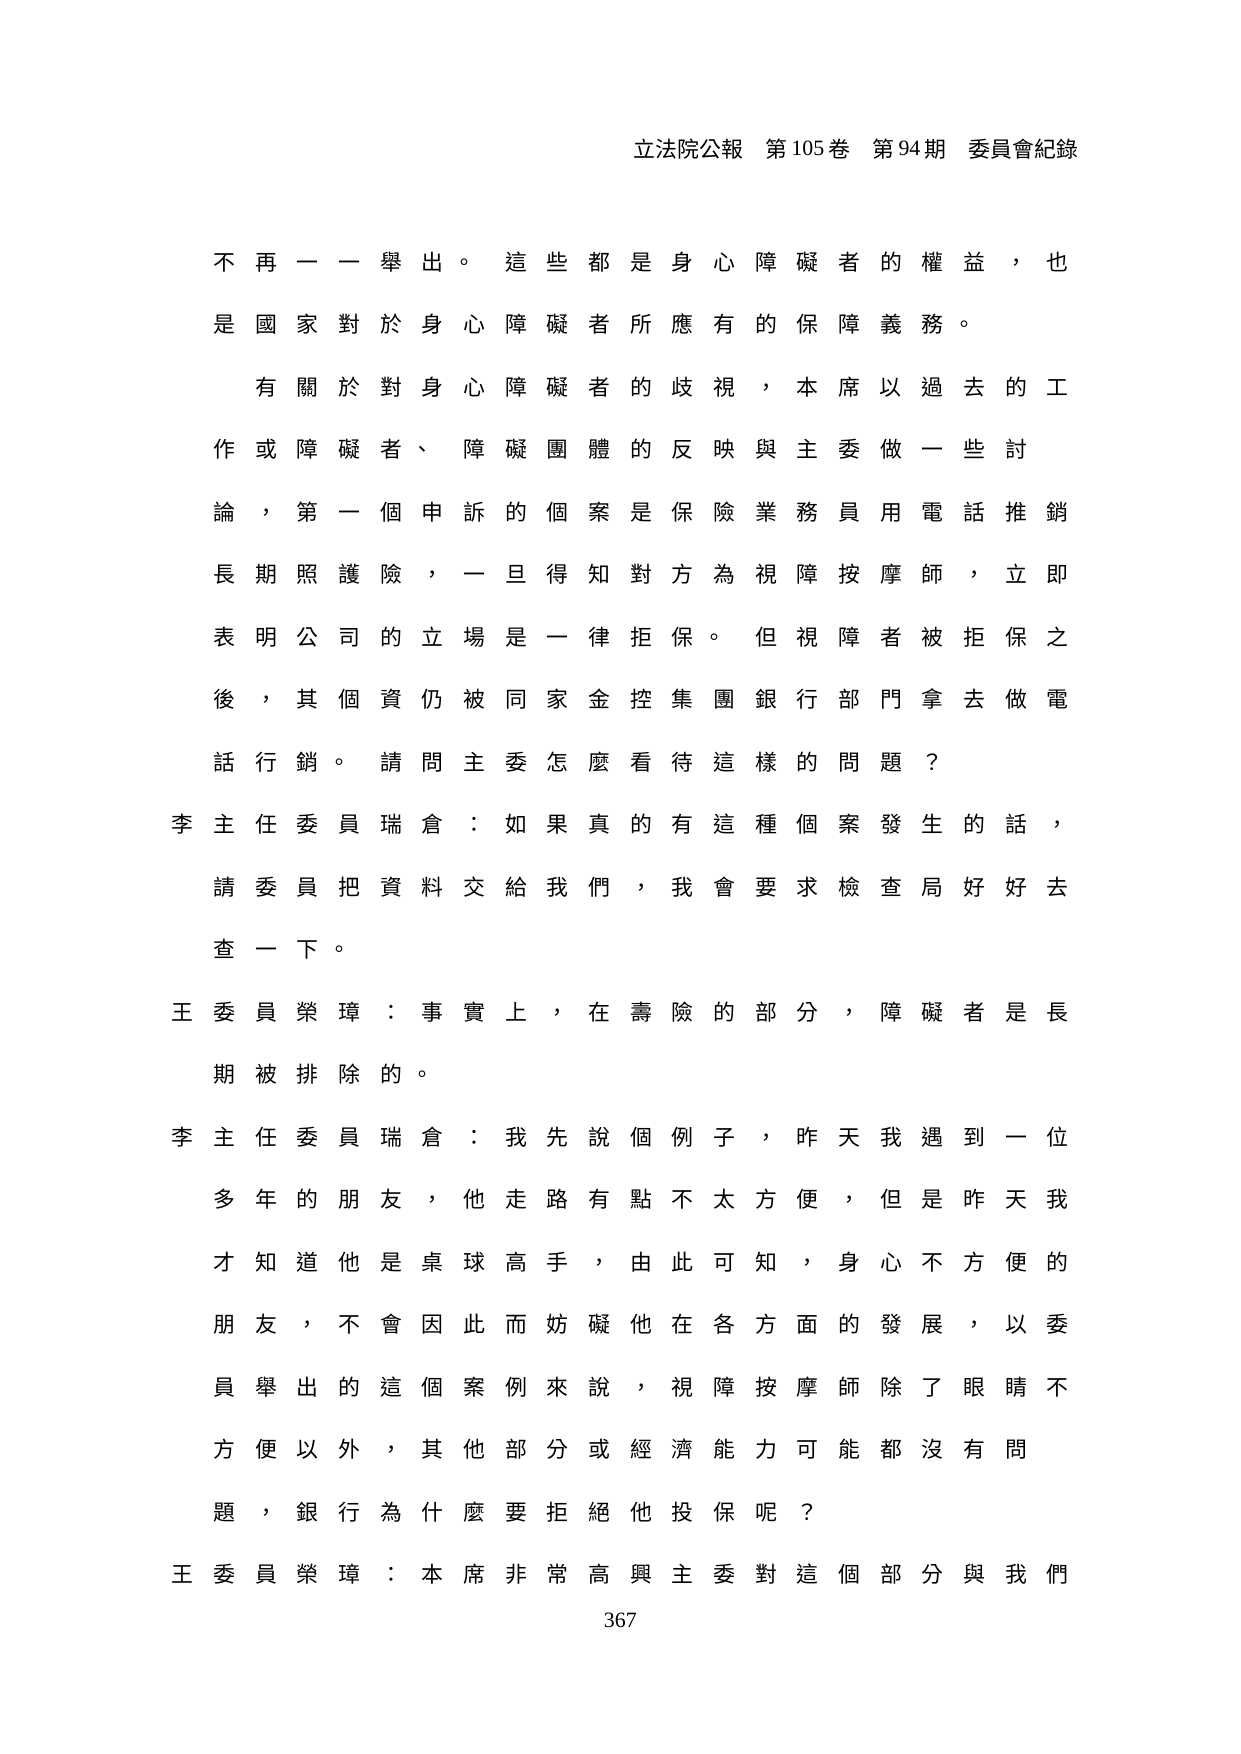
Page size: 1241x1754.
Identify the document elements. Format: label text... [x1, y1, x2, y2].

text 王委員榮璋：本席非常高興主委對這個部分與我們 [162, 1531, 1078, 1594]
text 李主任委員瑞倉：我先說個例子，昨天我遇到一位多年的朋友，他走路有點不太方便，但是昨天我才知道他是桌球高手，由此可知，身心不方便的朋友，不會因此而妨礙他在各方面的發展，以委員舉出的這個案例來說，視障按摩師除了眼睛不方便以外，其他部分或經濟能力可能都沒有問題，銀行為什麼要拒絕他投保呢？ [162, 1094, 1078, 1531]
text 有關於對身心障礙者的歧視，本席以過去的工作或障礙者、障礙團體的反映與主委做一些討論，第一個申訴的個案是保險業務員用電話推銷長期照護險，一旦得知對方為視障按摩師，立即表明公司的立場是一律拒保。但視障者被拒保之後，其個資仍被同家金控集團銀行部門拿去做電話行銷。請問主委怎麼看待這樣的問題？ [184, 344, 1078, 781]
text 王委員榮璋：事實上，在壽險的部分，障礙者是長期被排除的。 [162, 969, 1078, 1094]
text 不再一一舉出。這些都是身心障礙者的權益，也是國家對於身心障礙者所應有的保障義務。 [162, 219, 1078, 344]
text 李主任委員瑞倉：如果真的有這種個案發生的話，請委員把資料交給我們，我會要求檢查局好好去查一下。 [162, 781, 1078, 969]
